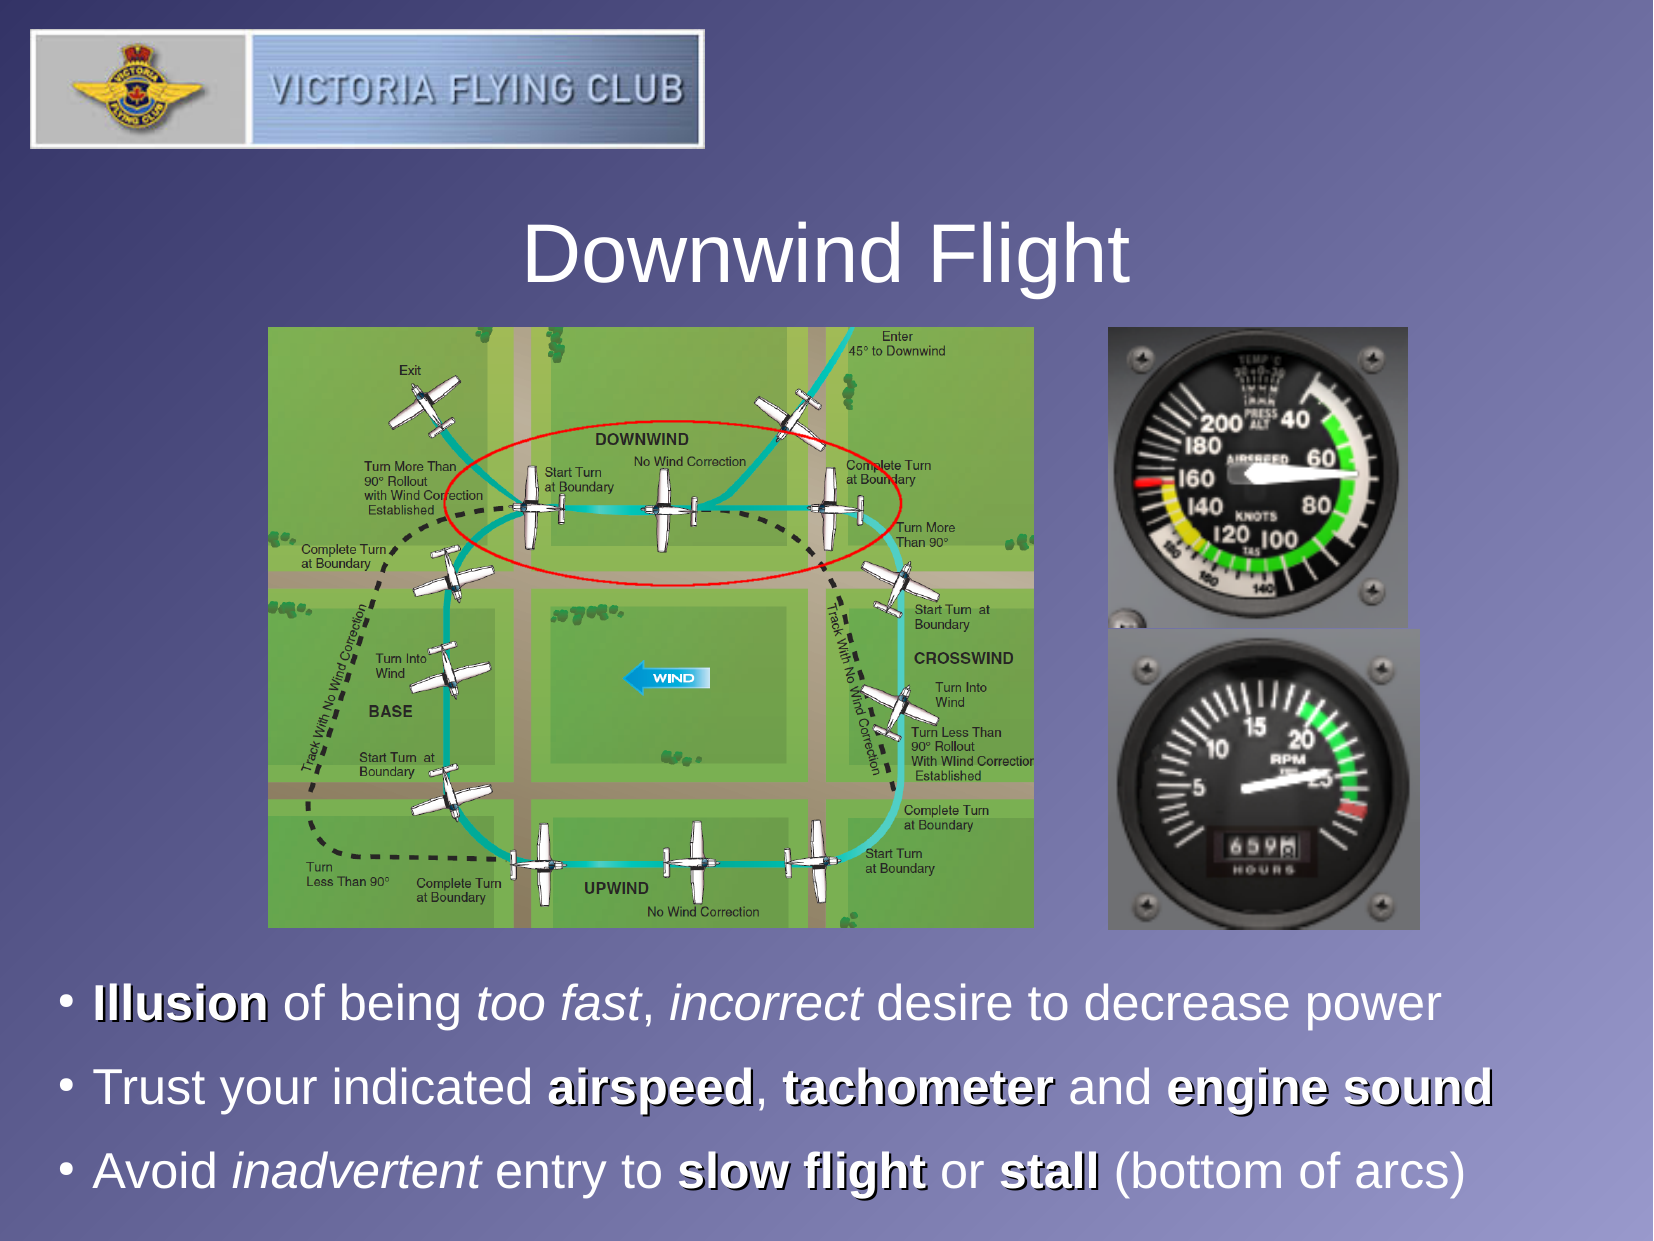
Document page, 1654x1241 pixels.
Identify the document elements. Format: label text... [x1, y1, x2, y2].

picture [30, 29, 705, 149]
title Downwind Flight [82, 150, 1571, 358]
picture [268, 327, 1034, 928]
list Illusion of being too fast, incorrect desire to decrease power Trust your indicated airspeed, tachometer and engine sound Avoid inadvertent entry to slow flight or stall (bottom of arcs) [41, 974, 1612, 1200]
picture [1108, 629, 1420, 931]
picture [1108, 327, 1408, 628]
